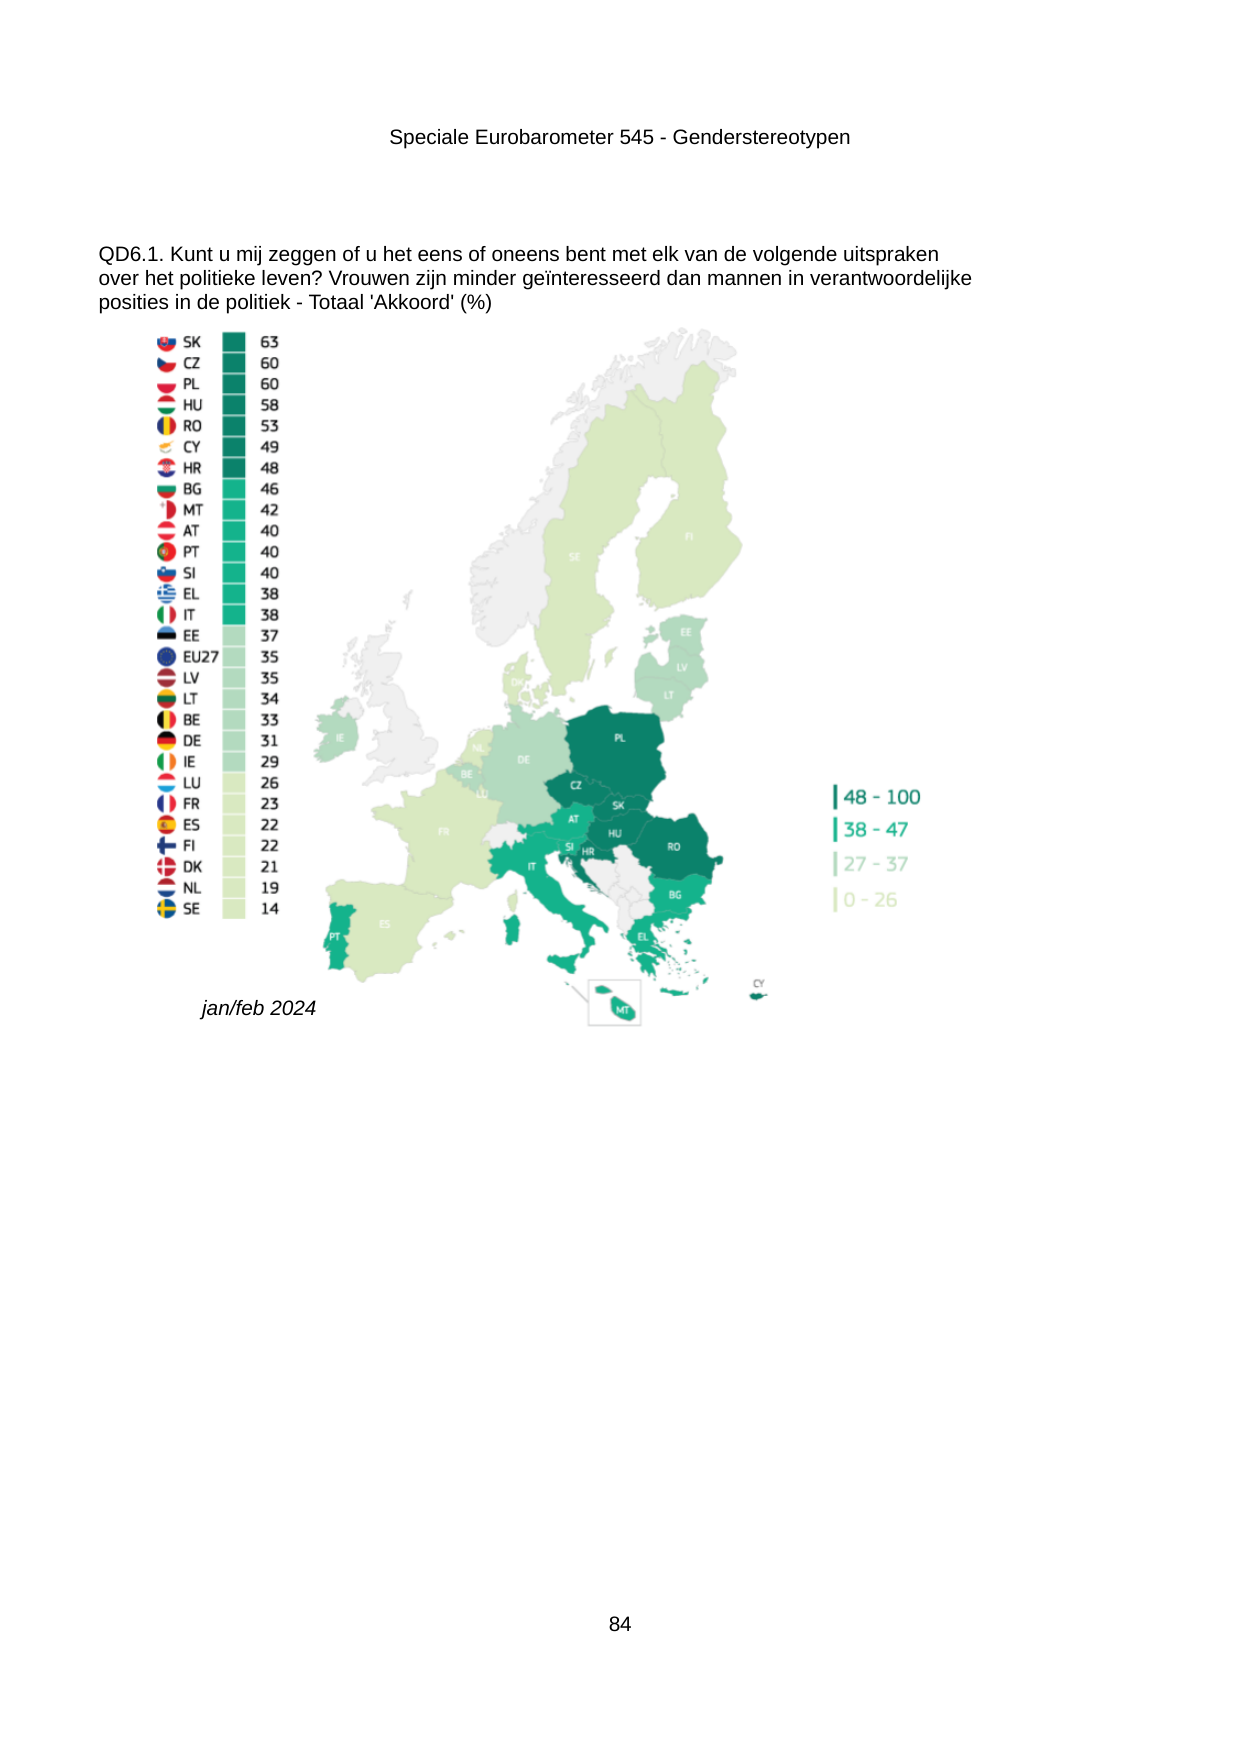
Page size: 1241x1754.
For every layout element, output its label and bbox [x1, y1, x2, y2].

picture [145, 323, 930, 1029]
